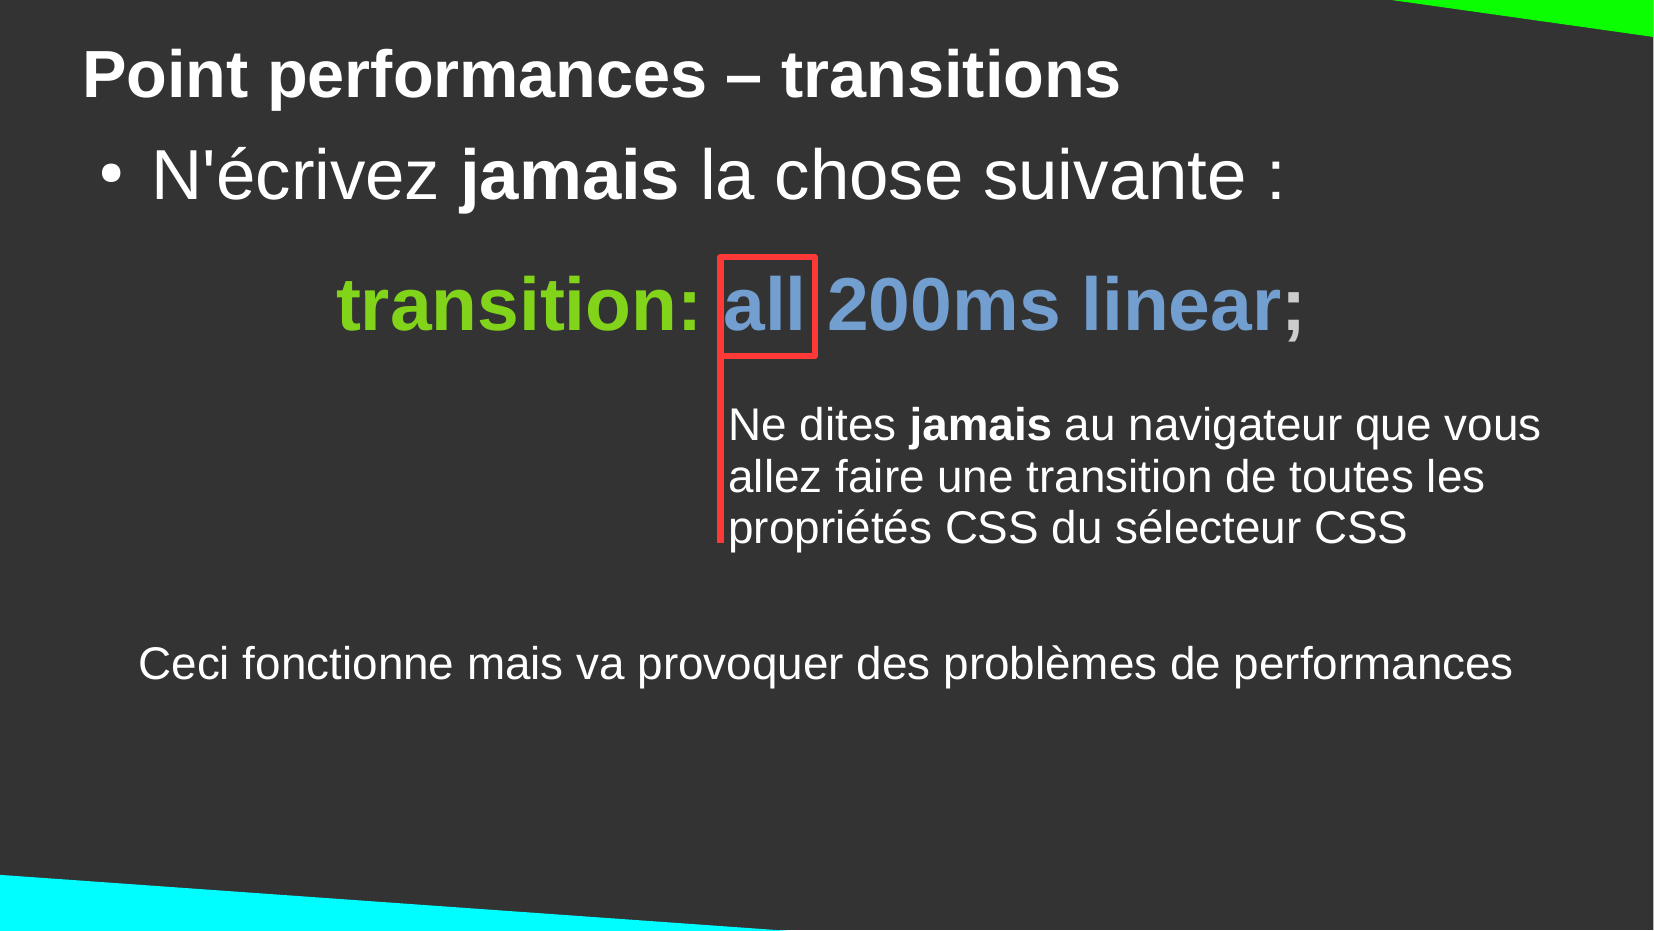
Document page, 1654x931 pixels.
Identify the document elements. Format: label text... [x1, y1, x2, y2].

text_box transition: all 200ms linear; [818, 255, 1595, 355]
text_box transition: all 200ms linear; [48, 255, 717, 355]
title Point performances – transitions [82, 37, 1571, 122]
text_box transition: all 200ms linear; [724, 260, 812, 353]
text_box [0, 874, 791, 931]
text_box [1391, 0, 1654, 38]
list N'écrivez jamais la chose suivante : [80, 135, 1605, 225]
title Ne dites jamais au navigateur que vous allez faire une transition de toutes les propriétés CSS du sélecteur CSS [728, 399, 1595, 556]
text_box Ceci fonctionne mais va provoquer des problèmes de performances [23, 630, 1630, 697]
